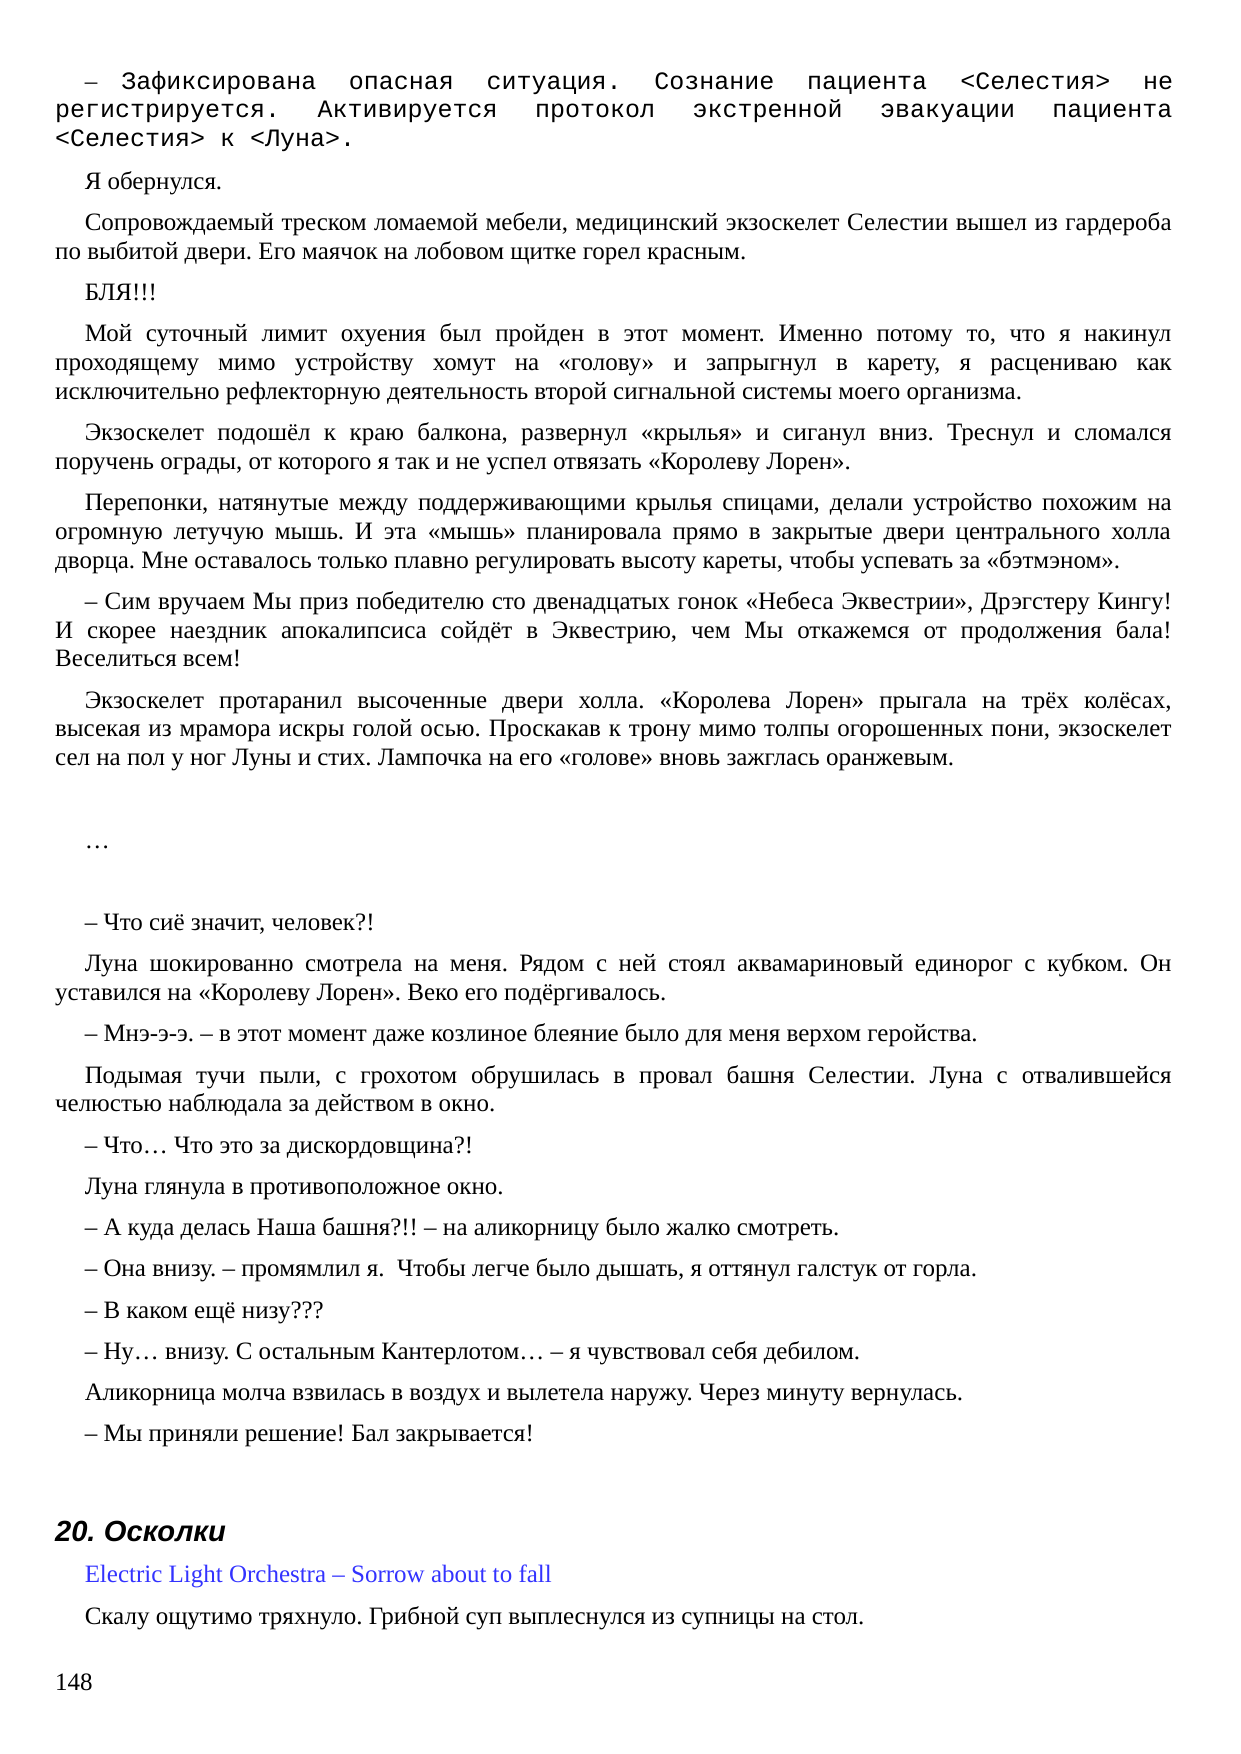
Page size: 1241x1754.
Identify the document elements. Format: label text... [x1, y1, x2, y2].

text Луна глянула в противоположное окно. [55, 1171, 1173, 1200]
text Аликорница молча взвилась в воздух и вылетела наружу. Через минуту вернулась. [55, 1377, 1173, 1406]
text БЛЯ!!! [55, 277, 1173, 306]
text – Что сиё значит, человек?! [55, 907, 1173, 936]
text – Она внизу. – промямлил я. Чтобы легче было дышать, я оттянул галстук от горла. [55, 1253, 1173, 1282]
text Луна шокированно смотрела на меня. Рядом с ней стоял аквамариновый единорог с кубком. Он уставился на «Королеву Лорен». Веко его подёргивалось. [55, 948, 1173, 1006]
text Мой суточный лимит охуения был пройден в этот момент. Именно потому то, что я накинул проходящему мимо устройству хомут на «голову» и запрыгнул в карету, я расцениваю как исключительно рефлекторную деятельность второй сигнальной системы моего организма. [55, 318, 1173, 405]
text – Зафиксирована опасная ситуация. Сознание пациента <Селестия> не регистрируется. Активируется протокол экстренной эвакуации пациента <Селестия> к <Луна>. [55, 66, 1173, 153]
text – Что… Что это за дискордовщина?! [55, 1130, 1173, 1158]
text Экзоскелет протаранил высоченные двери холла. «Королева Лорен» прыгала на трёх колёсах, высекая из мрамора искры голой осью. Проскакав к трону мимо толпы огорошенных пони, экзоскелет сел на пол у ног Луны и стих. Лампочка на его «голове» вновь зажглась оранжевым. [55, 685, 1173, 771]
text – Мнэ-э-э. – в этот момент даже козлиное блеяние было для меня верхом геройства. [55, 1018, 1173, 1047]
text … [55, 825, 1173, 853]
text Перепонки, натянутые между поддерживающими крылья спицами, делали устройство похожим на огромную летучую мышь. И эта «мышь» планировала прямо в закрытые двери центрального холла дворца. Мне оставалось только плавно регулировать высоту кареты, чтобы успевать за «бэтмэном». [55, 487, 1173, 573]
text Я обернулся. [55, 166, 1173, 195]
text – Ну… внизу. С остальным Кантерлотом… – я чувствовал себя дебилом. [55, 1336, 1173, 1365]
text Экзоскелет подошёл к краю балкона, развернул «крылья» и сиганул вниз. Треснул и сломался поручень ограды, от которого я так и не успел отвязать «Королеву Лорен». [55, 417, 1173, 475]
text – Сим вручаем Мы приз победителю сто двенадцатых гонок «Небеса Эквестрии», Дрэгстеру Кингу! И скорее наездник апокалипсиса сойдёт в Эквестрию, чем Мы откажемся от продолжения бала! Веселиться всем! [55, 586, 1173, 672]
text – В каком ещё низу??? [55, 1295, 1173, 1323]
text Скалу ощутимо тряхнуло. Грибной суп выплеснулся из супницы на стол. [55, 1601, 1173, 1629]
text Подымая тучи пыли, с грохотом обрушилась в провал башня Селестии. Луна с отвалившейся челюстью наблюдала за действом в окно. [55, 1060, 1173, 1117]
text Сопровождаемый треском ломаемой мебели, медицинский экзоскелет Селестии вышел из гардероба по выбитой двери. Его маячок на лобовом щитке горел красным. [55, 207, 1173, 265]
text Electric Light Orchestra – Sorrow about to fall [55, 1559, 1173, 1588]
subtitle 20. Осколки [55, 1513, 1173, 1547]
text – А куда делась Наша башня?!! – на аликорницу было жалко смотреть. [55, 1212, 1173, 1241]
text – Мы приняли решение! Бал закрывается! [55, 1418, 1173, 1447]
